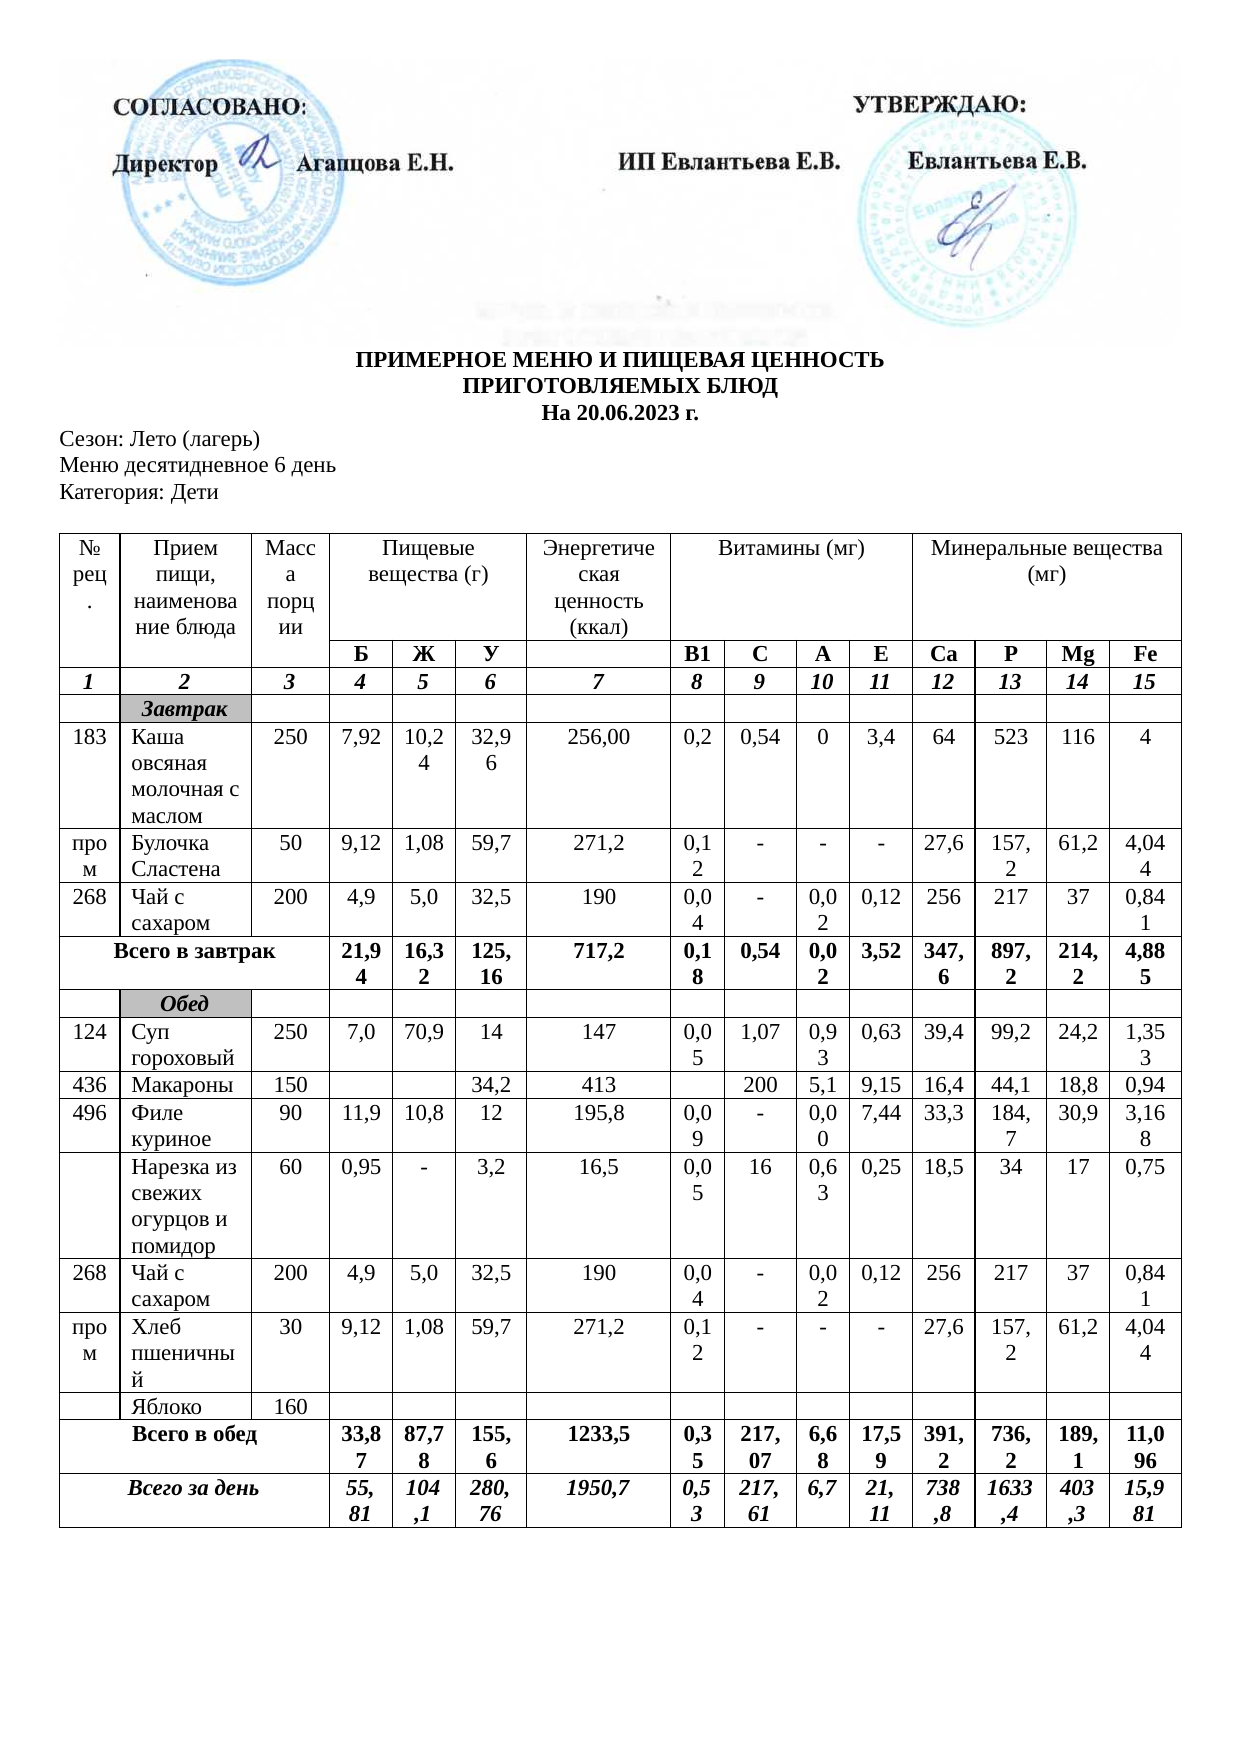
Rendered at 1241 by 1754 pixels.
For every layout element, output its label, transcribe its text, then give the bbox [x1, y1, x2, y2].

table_cell 11 [850, 668, 912, 694]
table_cell - [850, 1313, 912, 1392]
table_cell [527, 1393, 670, 1419]
table_cell - [797, 829, 849, 882]
table_cell 157,2 [976, 1313, 1046, 1392]
table_cell 9 [725, 668, 796, 694]
table_cell 8 [671, 668, 724, 694]
table_cell 1,07 [725, 1018, 796, 1071]
table_cell 116 [1047, 723, 1109, 828]
table_cell 0,00 [797, 1099, 849, 1152]
table_cell 32,5 [456, 1259, 526, 1312]
table_cell В1 [671, 641, 724, 667]
table_cell 15 [1110, 668, 1181, 694]
table_cell 30 [252, 1313, 329, 1392]
table_cell 271,2 [527, 1313, 670, 1392]
table_cell 32,96 [456, 723, 526, 828]
table_cell Ca [913, 641, 974, 667]
table_cell 1633,4 [976, 1474, 1046, 1527]
table_cell [913, 1393, 974, 1419]
table_cell [725, 1393, 796, 1419]
table_cell 32,5 [456, 883, 526, 936]
table_header Минеральные вещества (мг) [913, 534, 1181, 639]
table_cell 4,044 [1110, 1313, 1181, 1392]
table_cell [527, 641, 670, 667]
table_cell [976, 695, 1046, 722]
table_cell 1,08 [393, 1313, 455, 1392]
table_cell Чай с сахаром [121, 1259, 251, 1312]
table_cell 0,05 [671, 1153, 724, 1258]
table_cell - [393, 1153, 455, 1258]
table_cell 1950,7 [527, 1474, 670, 1527]
table_cell Е [850, 641, 912, 667]
table_cell 183 [60, 723, 119, 828]
table_cell - [725, 829, 796, 882]
table_cell 200 [725, 1072, 796, 1098]
table_cell 0,53 [671, 1474, 724, 1527]
table_cell 0,63 [797, 1153, 849, 1258]
table_cell 61,2 [1047, 1313, 1109, 1392]
table_cell 1 [60, 668, 119, 694]
table_cell - [797, 1313, 849, 1392]
table_cell [1047, 1393, 1109, 1419]
table_cell 0,12 [850, 1259, 912, 1312]
table_cell 6 [456, 668, 526, 694]
table_cell 268 [60, 883, 119, 936]
table_cell [1110, 990, 1181, 1017]
table_cell 60 [252, 1153, 329, 1258]
table_cell 155,6 [456, 1420, 526, 1473]
table_cell 7,44 [850, 1099, 912, 1152]
table_cell [456, 990, 526, 1017]
table_cell Завтрак [121, 695, 251, 722]
table_cell 14 [1047, 668, 1109, 694]
table_cell [725, 695, 796, 722]
table_cell Яблоко [121, 1393, 251, 1419]
text Категория: Дети [59, 478, 1181, 504]
table_cell [850, 695, 912, 722]
table_cell [252, 990, 329, 1017]
text ПРИГОТОВЛЯЕМЫХ БЛЮД [59, 372, 1181, 399]
table_cell Б [330, 641, 392, 667]
table_cell 403,3 [1047, 1474, 1109, 1527]
table_header № рец. [60, 534, 119, 667]
text Меню десятидневное 6 день [59, 452, 1181, 478]
table_cell 0,04 [671, 1259, 724, 1312]
table_cell 184,7 [976, 1099, 1046, 1152]
table_cell 61,2 [1047, 829, 1109, 882]
table_cell 6,68 [797, 1420, 849, 1473]
table_cell 5 [393, 668, 455, 694]
table_header Прием пищи, наименование блюда [121, 534, 251, 667]
table_cell 7 [527, 668, 670, 694]
table_cell 0,09 [671, 1099, 724, 1152]
table_header Витамины (мг) [671, 534, 912, 639]
table_cell Чай с сахаром [121, 883, 251, 936]
table_cell 10 [797, 668, 849, 694]
table_cell 0,12 [850, 883, 912, 936]
table_cell 4,885 [1110, 937, 1181, 989]
table_cell 160 [252, 1393, 329, 1419]
table_cell Хлеб пшеничный [121, 1313, 251, 1392]
table_cell 18,5 [913, 1153, 974, 1258]
table_cell 523 [976, 723, 1046, 828]
table_cell 217 [976, 1259, 1046, 1312]
table_cell 4 [1110, 723, 1181, 828]
table_cell 18,8 [1047, 1072, 1109, 1098]
table_cell 3,168 [1110, 1099, 1181, 1152]
table_cell 0,18 [671, 937, 724, 989]
table_cell 250 [252, 723, 329, 828]
table_cell 0,12 [671, 1313, 724, 1392]
table_cell [797, 695, 849, 722]
table_cell [60, 1393, 119, 1419]
table_cell 256 [913, 883, 974, 936]
table_cell 1233,5 [527, 1420, 670, 1473]
table_cell [60, 990, 119, 1017]
table_cell 736,2 [976, 1420, 1046, 1473]
table_cell 0,75 [1110, 1153, 1181, 1258]
table_cell 217,07 [725, 1420, 796, 1473]
table_cell 34,2 [456, 1072, 526, 1098]
table_cell 0,54 [725, 723, 796, 828]
table_cell 30,9 [1047, 1099, 1109, 1152]
table_cell 39,4 [913, 1018, 974, 1071]
table_cell 27,6 [913, 1313, 974, 1392]
table_cell 391,2 [913, 1420, 974, 1473]
table_cell Нарезка из свежих огурцов и помидор [121, 1153, 251, 1258]
table_cell [330, 1072, 392, 1098]
table_cell 11,096 [1110, 1420, 1181, 1473]
table_cell 0,25 [850, 1153, 912, 1258]
table_header Энергетическая ценность (ккал) [527, 534, 670, 639]
table_cell - [725, 883, 796, 936]
table_cell 250 [252, 1018, 329, 1071]
table_cell [976, 990, 1046, 1017]
table_cell 271,2 [527, 829, 670, 882]
table_cell Всего за день [60, 1474, 329, 1527]
table_cell 150 [252, 1072, 329, 1098]
table_cell 2 [121, 668, 251, 694]
table_cell 44,1 [976, 1072, 1046, 1098]
table_cell пром [60, 1313, 119, 1392]
table_cell 897,2 [976, 937, 1046, 989]
table_cell [671, 1393, 724, 1419]
table_cell [330, 695, 392, 722]
table_cell 0,841 [1110, 1259, 1181, 1312]
table_cell [330, 990, 392, 1017]
table_cell [1110, 695, 1181, 722]
table_cell 0,35 [671, 1420, 724, 1473]
table_cell - [850, 829, 912, 882]
table_cell 7,92 [330, 723, 392, 828]
table_cell 13 [976, 668, 1046, 694]
table_cell 5,1 [797, 1072, 849, 1098]
table_cell [393, 695, 455, 722]
table_cell Ж [393, 641, 455, 667]
table_cell 21,11 [850, 1474, 912, 1527]
table_cell [850, 1393, 912, 1419]
table_cell 16,32 [393, 937, 455, 989]
table_cell 50 [252, 829, 329, 882]
table_cell 717,2 [527, 937, 670, 989]
table_cell 0,841 [1110, 883, 1181, 936]
table_cell 200 [252, 1259, 329, 1312]
table_cell 24,2 [1047, 1018, 1109, 1071]
table_cell 6,7 [797, 1474, 849, 1527]
table_cell [976, 1393, 1046, 1419]
table_cell [913, 695, 974, 722]
table_cell [60, 1153, 119, 1258]
table_cell [456, 1393, 526, 1419]
table_cell 0,95 [330, 1153, 392, 1258]
table_cell 3,4 [850, 723, 912, 828]
table_cell 3 [252, 668, 329, 694]
table_cell 34 [976, 1153, 1046, 1258]
table_cell 55,81 [330, 1474, 392, 1527]
table_cell 217 [976, 883, 1046, 936]
table_cell [456, 695, 526, 722]
table_cell Всего в завтрак [60, 937, 329, 989]
table_cell 4 [330, 668, 392, 694]
table_cell 0,2 [671, 723, 724, 828]
table_cell 0 [797, 723, 849, 828]
table_cell А [797, 641, 849, 667]
table_cell 3,2 [456, 1153, 526, 1258]
table_cell 90 [252, 1099, 329, 1152]
table_cell 37 [1047, 883, 1109, 936]
table_cell [393, 1393, 455, 1419]
table_cell 17 [1047, 1153, 1109, 1258]
table_cell [725, 990, 796, 1017]
table_cell 436 [60, 1072, 119, 1098]
table_cell 280,76 [456, 1474, 526, 1527]
table_cell 1,08 [393, 829, 455, 882]
table_cell Обед [121, 990, 251, 1017]
table_cell Макароны [121, 1072, 251, 1098]
table_cell 256,00 [527, 723, 670, 828]
table_cell [850, 990, 912, 1017]
table_cell 268 [60, 1259, 119, 1312]
table_cell P [976, 641, 1046, 667]
table_cell 70,9 [393, 1018, 455, 1071]
table_cell [60, 695, 119, 722]
table_cell - [725, 1259, 796, 1312]
table_cell 37 [1047, 1259, 1109, 1312]
table_cell 0,12 [671, 829, 724, 882]
table_cell 4,9 [330, 883, 392, 936]
table_cell [671, 1072, 724, 1098]
table_cell 12 [913, 668, 974, 694]
table_cell пром [60, 829, 119, 882]
table_cell 214,2 [1047, 937, 1109, 989]
table_cell 0,05 [671, 1018, 724, 1071]
table_cell [913, 990, 974, 1017]
table_cell 5,0 [393, 1259, 455, 1312]
table_cell 0,93 [797, 1018, 849, 1071]
table_cell 10,24 [393, 723, 455, 828]
table_cell 256 [913, 1259, 974, 1312]
table_cell [252, 695, 329, 722]
table_cell Булочка Сластена [121, 829, 251, 882]
table_cell Всего в обед [60, 1420, 329, 1473]
table_cell 124 [60, 1018, 119, 1071]
table_cell 496 [60, 1099, 119, 1152]
table_cell 7,0 [330, 1018, 392, 1071]
table_cell 147 [527, 1018, 670, 1071]
table_cell - [725, 1313, 796, 1392]
table_header Масса порции [252, 534, 329, 667]
table_cell 5,0 [393, 883, 455, 936]
text Сезон: Лето (лагерь) [59, 425, 1181, 452]
table_cell 16 [725, 1153, 796, 1258]
table_cell [393, 990, 455, 1017]
table_cell 14 [456, 1018, 526, 1071]
table_cell 9,12 [330, 1313, 392, 1392]
table_cell 87,78 [393, 1420, 455, 1473]
table_cell 9,15 [850, 1072, 912, 1098]
table_cell Fe [1110, 641, 1181, 667]
table_cell - [725, 1099, 796, 1152]
table_cell 195,8 [527, 1099, 670, 1152]
table_cell 16,4 [913, 1072, 974, 1098]
table_cell [330, 1393, 392, 1419]
table_cell 16,5 [527, 1153, 670, 1258]
table_cell 190 [527, 1259, 670, 1312]
table_cell [671, 990, 724, 1017]
table_cell 59,7 [456, 829, 526, 882]
table_cell 59,7 [456, 1313, 526, 1392]
table_cell 157,2 [976, 829, 1046, 882]
table_cell 4,044 [1110, 829, 1181, 882]
table_cell 21,94 [330, 937, 392, 989]
table_cell 3,52 [850, 937, 912, 989]
table_cell 125,16 [456, 937, 526, 989]
table_cell 64 [913, 723, 974, 828]
table_cell 0,02 [797, 937, 849, 989]
table_cell [671, 695, 724, 722]
table_cell [527, 990, 670, 1017]
table_cell 200 [252, 883, 329, 936]
table_cell 0,54 [725, 937, 796, 989]
table_cell 0,94 [1110, 1072, 1181, 1098]
table_cell [797, 1393, 849, 1419]
table_cell [1047, 695, 1109, 722]
table_cell Филе куриное [121, 1099, 251, 1152]
table_cell Суп гороховый [121, 1018, 251, 1071]
table_cell Каша овсяная молочная с маслом [121, 723, 251, 828]
table_cell [527, 695, 670, 722]
table_cell [1110, 1393, 1181, 1419]
table_header Пищевые вещества (г) [330, 534, 526, 639]
table_cell 33,3 [913, 1099, 974, 1152]
table_cell 33,87 [330, 1420, 392, 1473]
table_cell 347,6 [913, 937, 974, 989]
table_cell Mg [1047, 641, 1109, 667]
table_cell 0,63 [850, 1018, 912, 1071]
table_cell 4,9 [330, 1259, 392, 1312]
text На 20.06.2023 г. [59, 399, 1181, 425]
table_cell 11,9 [330, 1099, 392, 1152]
table_cell 27,6 [913, 829, 974, 882]
table_cell 413 [527, 1072, 670, 1098]
table_cell [393, 1072, 455, 1098]
table_cell 1,353 [1110, 1018, 1181, 1071]
table_cell 9,12 [330, 829, 392, 882]
table_cell 189,1 [1047, 1420, 1109, 1473]
table_cell 738,8 [913, 1474, 974, 1527]
table_cell 217,61 [725, 1474, 796, 1527]
table_cell 0,02 [797, 1259, 849, 1312]
table_cell 10,8 [393, 1099, 455, 1152]
table_cell 15,981 [1110, 1474, 1181, 1527]
table_cell 0,04 [671, 883, 724, 936]
table_cell [1047, 990, 1109, 1017]
table_cell 99,2 [976, 1018, 1046, 1071]
table_cell 12 [456, 1099, 526, 1152]
table_cell 17,59 [850, 1420, 912, 1473]
table_cell 104,1 [393, 1474, 455, 1527]
text ПРИМЕРНОЕ МЕНЮ И ПИЩЕВАЯ ЦЕННОСТЬ [59, 347, 1181, 372]
table_cell [797, 990, 849, 1017]
table_cell 0,02 [797, 883, 849, 936]
table_cell 190 [527, 883, 670, 936]
table_cell С [725, 641, 796, 667]
table_cell У [456, 641, 526, 667]
